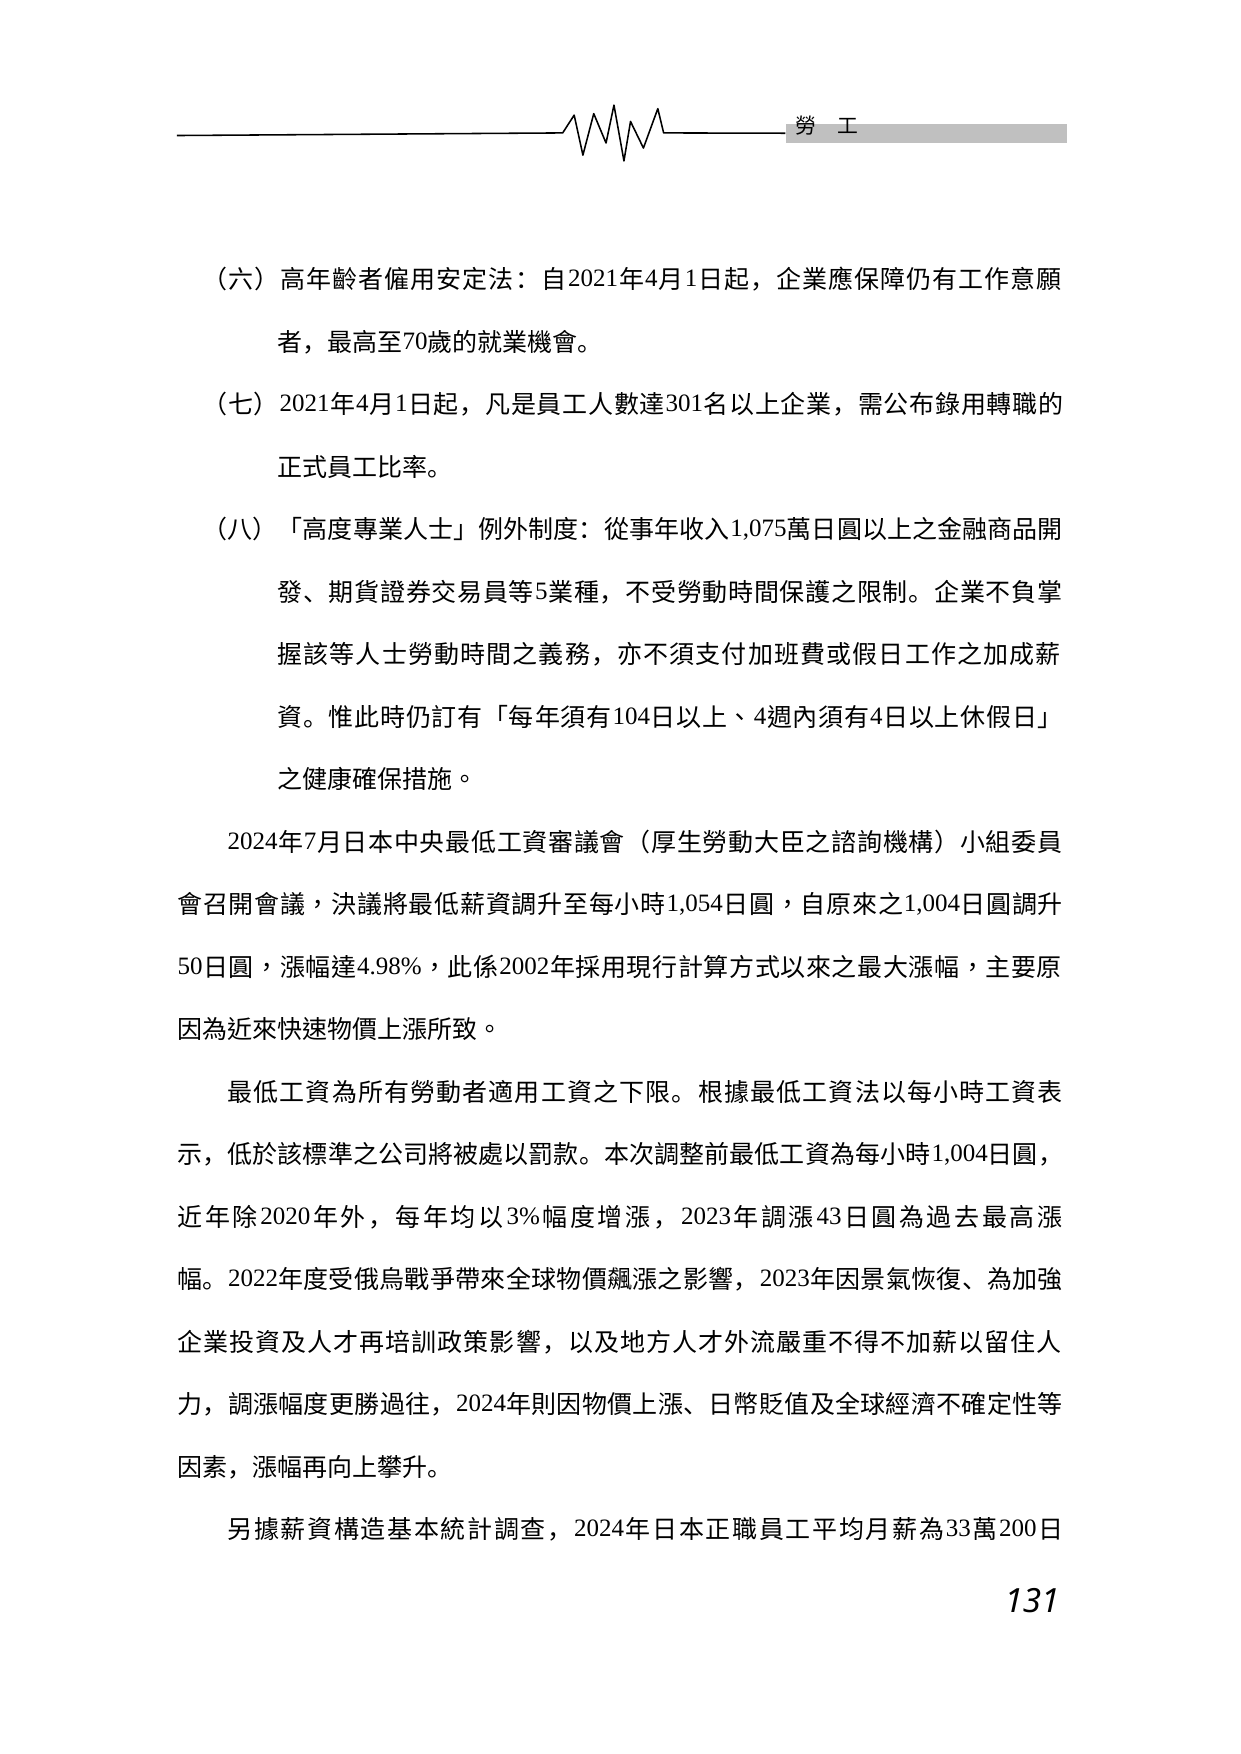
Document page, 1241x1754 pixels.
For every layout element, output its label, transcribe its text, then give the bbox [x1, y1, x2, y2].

text 最低工資為所有勞動者適用工資之下限。根據最低工資法以每小時工資表示，低於該標準之公司將被處以罰款。本次調整前最低工資為每小時1,004日圓，近年除2020年外，每年均以3%幅度增漲，2023年調漲43日圓為過去最高漲幅。2022年度受俄烏戰爭帶來全球物價飆漲之影響，2023年因景氣恢復、為加強企業投資及人才再培訓政策影響，以及地方人才外流嚴重不得不加薪以留住人力，調漲幅度更勝過往，2024年則因物價上漲、日幣貶值及全球經濟不確定性等因素，漲幅再向上攀升。 [177, 1049, 1063, 1486]
text （七）2021年4月1日起，凡是員工人數達301名以上企業，需公布錄用轉職的正式員工比率。 [202, 361, 1063, 486]
text 另據薪資構造基本統計調查，2024年日本正職員工平均月薪為33萬200日 [177, 1486, 1063, 1549]
text （八）「高度專業人士」例外制度：從事年收入1,075萬日圓以上之金融商品開發、期貨證券交易員等5業種，不受勞動時間保護之限制。企業不負掌握該等人士勞動時間之義務，亦不須支付加班費或假日工作之加成薪資。惟此時仍訂有「每年須有104日以上、4週內須有4日以上休假日」之健康確保措施。 [202, 486, 1063, 799]
text （六）高年齡者僱用安定法：自2021年4月1日起，企業應保障仍有工作意願者，最高至70歲的就業機會。 [202, 236, 1063, 361]
text 2024年7月日本中央最低工資審議會（厚生勞動大臣之諮詢機構）小組委員會召開會議，決議將最低薪資調升至每小時1,054日圓，自原來之1,004日圓調升50日圓，漲幅達4.98%，此係2002年採用現行計算方式以來之最大漲幅，主要原因為近來快速物價上漲所致。 [177, 799, 1063, 1049]
